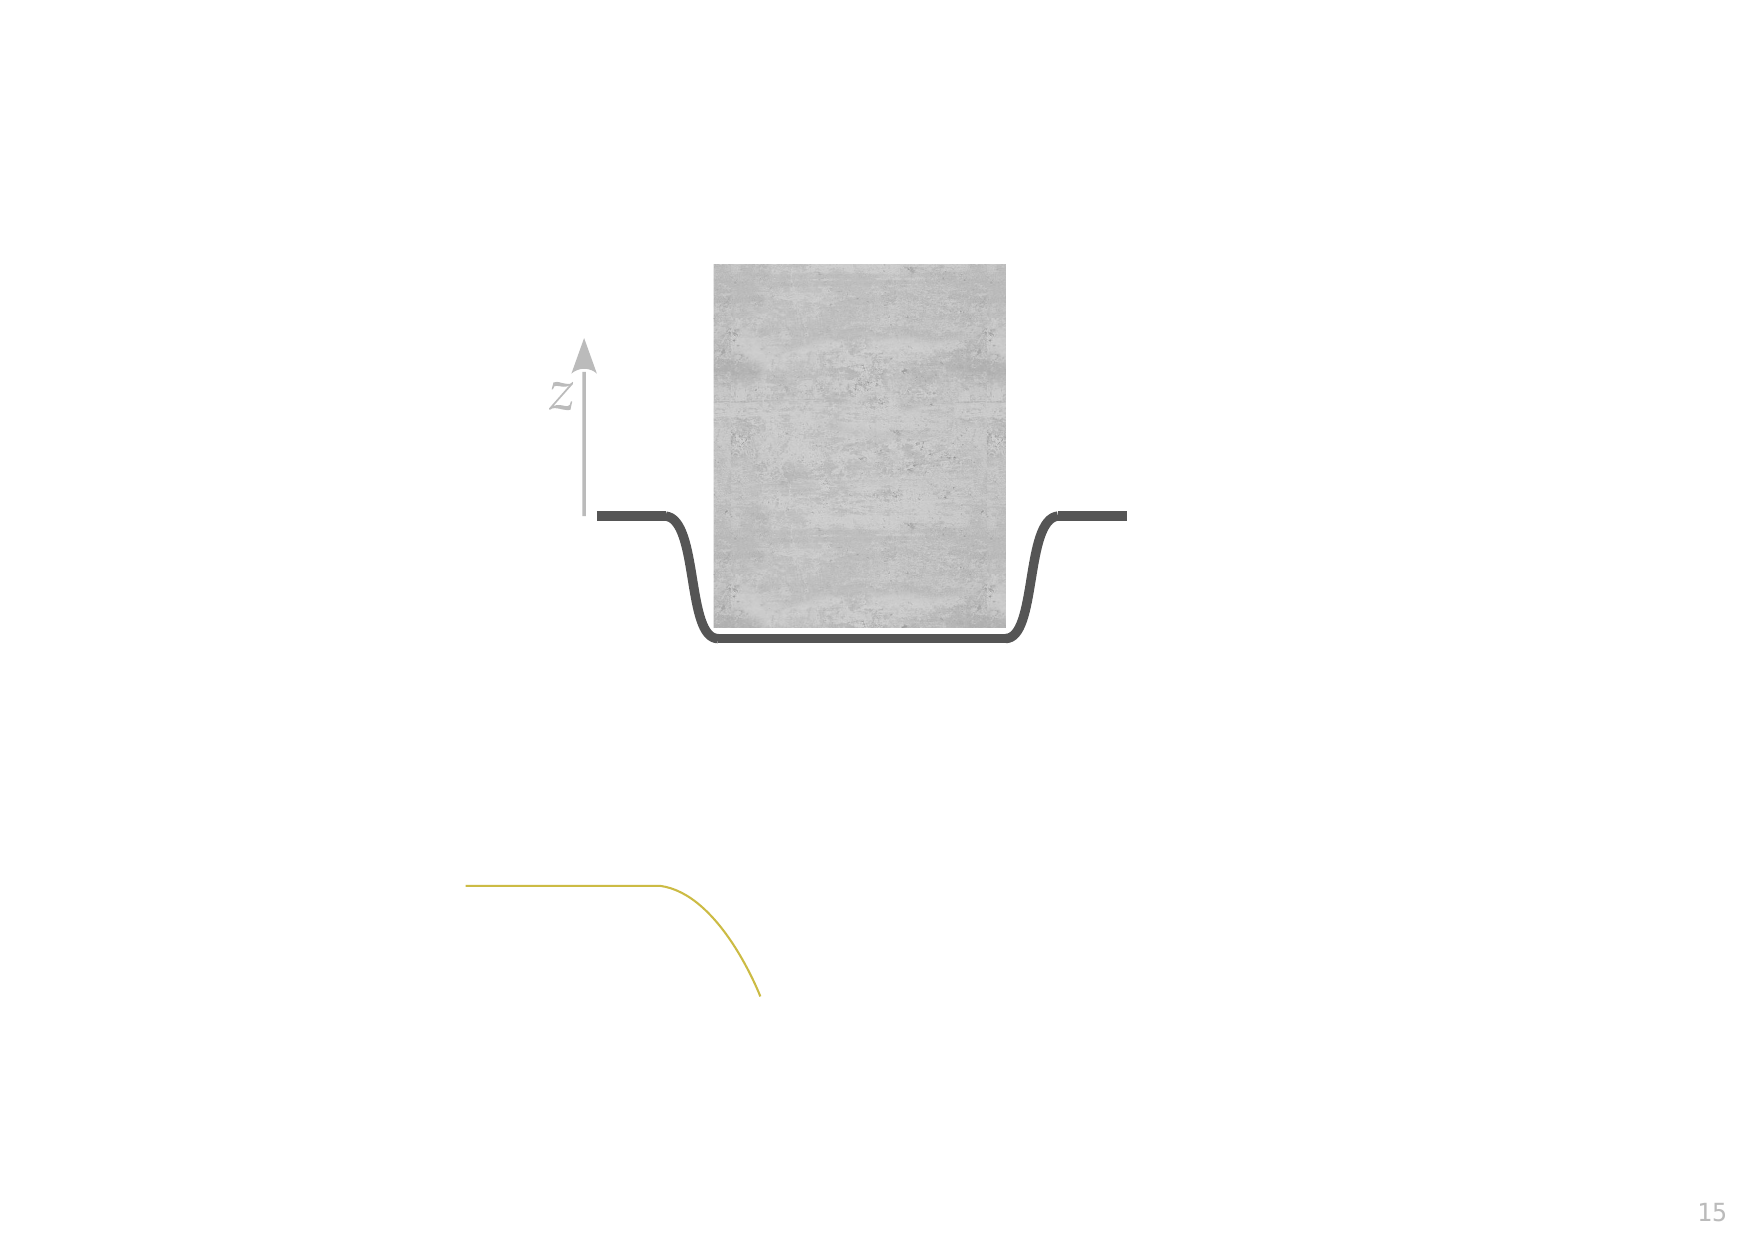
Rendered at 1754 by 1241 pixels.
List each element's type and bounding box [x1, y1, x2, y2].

text_box [571, 338, 597, 374]
text_box [582, 371, 586, 517]
text_box [549, 381, 574, 411]
text_box [713, 264, 1006, 628]
